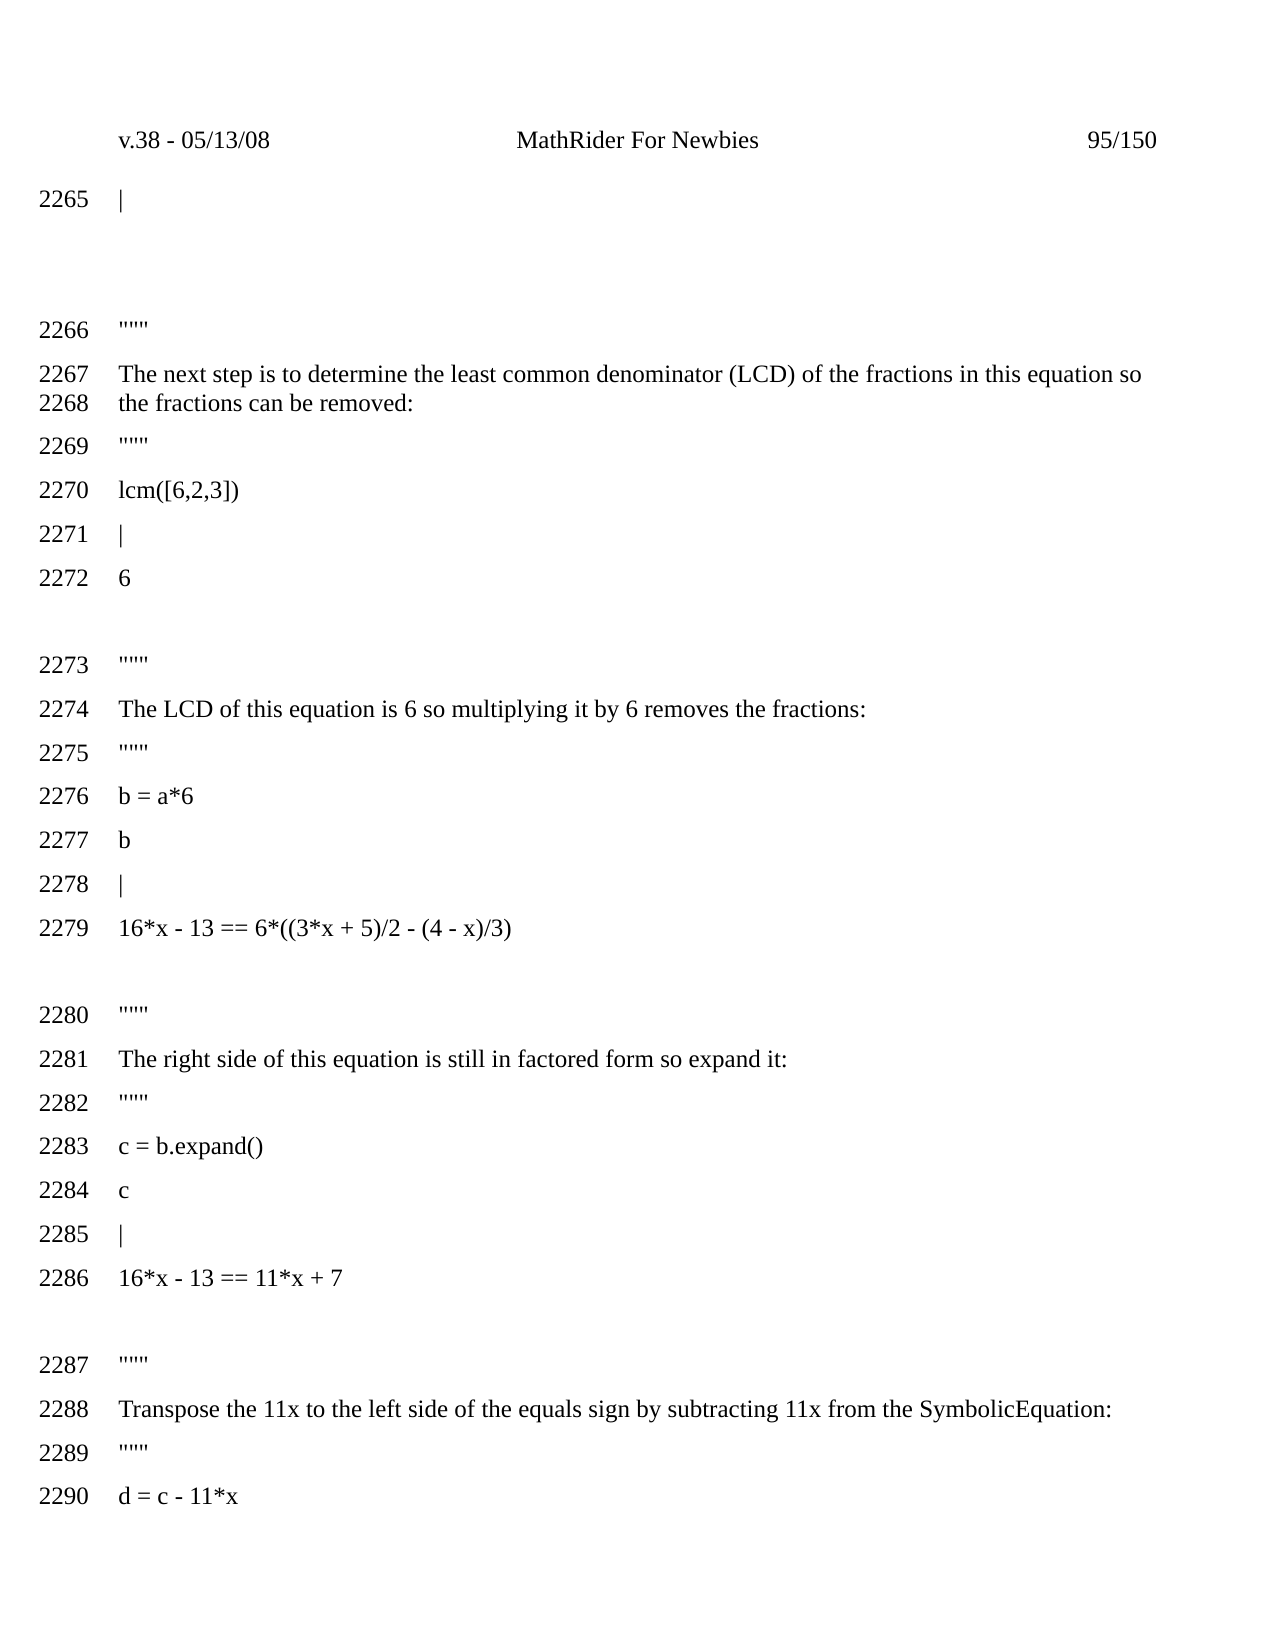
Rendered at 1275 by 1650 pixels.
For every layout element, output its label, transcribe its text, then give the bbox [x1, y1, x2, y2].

text """ [118, 1000, 1157, 1029]
text 6 [118, 563, 1157, 591]
text 16*x - 13 == 6*((3*x + 5)/2 - (4 - x)/3) [118, 913, 1157, 941]
text | [118, 519, 1157, 548]
text """ [118, 431, 1157, 460]
text | [118, 1219, 1157, 1248]
text | [118, 869, 1157, 898]
text lcm([6,2,3]) [118, 475, 1157, 504]
text b [118, 825, 1157, 854]
text """ [118, 650, 1157, 679]
text | [118, 184, 1157, 213]
text """ [118, 1438, 1157, 1466]
text 16*x - 13 == 11*x + 7 [118, 1263, 1157, 1291]
text The next step is to determine the least common denominator (LCD) of the fractions in this equation so the fractions can be removed: [118, 359, 1157, 416]
text b = a*6 [118, 781, 1157, 810]
text The right side of this equation is still in factored form so expand it: [118, 1044, 1157, 1073]
text c [118, 1175, 1157, 1204]
text d = c - 11*x [118, 1481, 1157, 1510]
text """ [118, 1088, 1157, 1116]
text Transpose the 11x to the left side of the equals sign by subtracting 11x from the SymbolicEquation: [118, 1394, 1157, 1423]
text """ [118, 315, 1157, 344]
text """ [118, 738, 1157, 766]
text c = b.expand() [118, 1131, 1157, 1160]
text """ [118, 1350, 1157, 1379]
text The LCD of this equation is 6 so multiplying it by 6 removes the fractions: [118, 694, 1157, 723]
